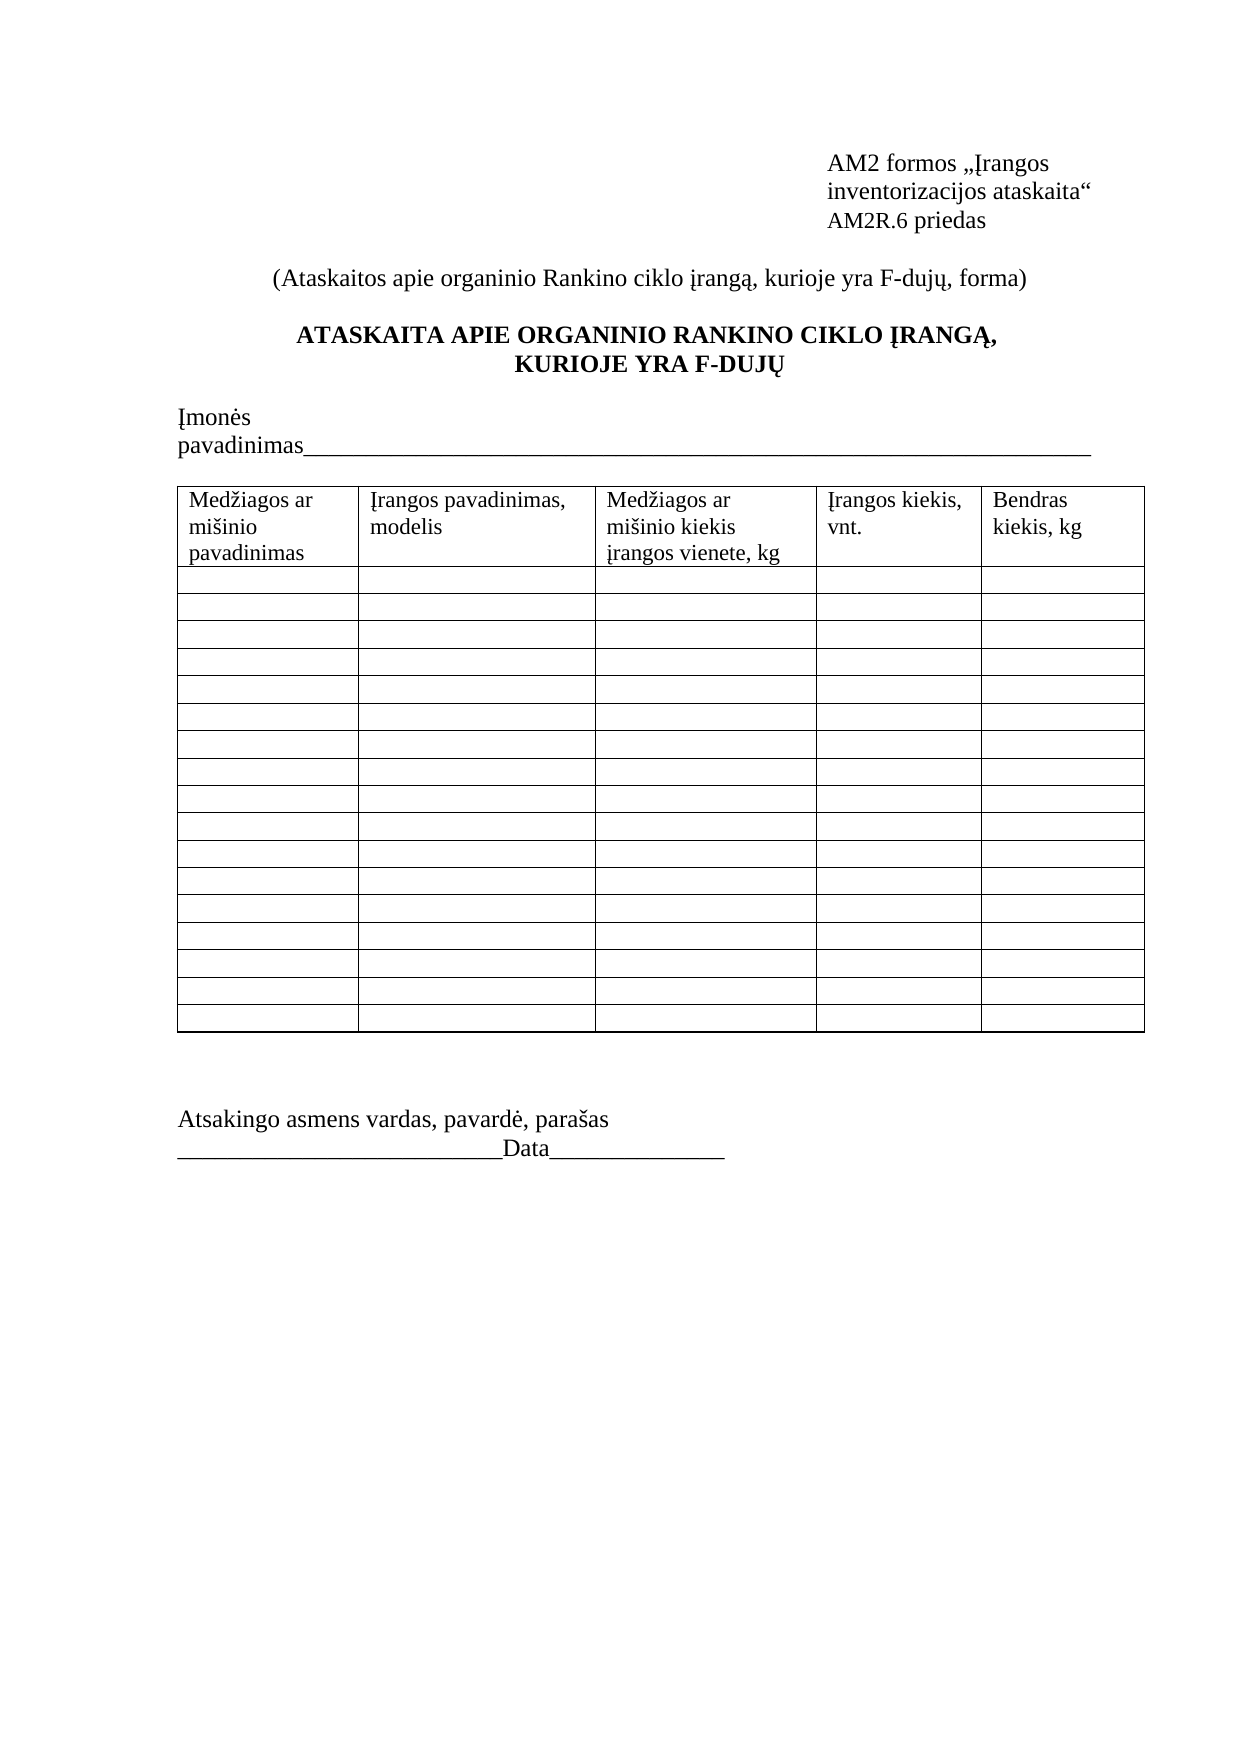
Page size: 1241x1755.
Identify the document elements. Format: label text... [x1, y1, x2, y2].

table_cell [817, 923, 981, 949]
table_cell [178, 868, 358, 894]
table_cell [982, 759, 1144, 785]
text ATASKAITA APIE ORGANINIO RANKINO CIKLO ĮRANGĄ, [177, 320, 1122, 349]
text inventorizacijos ataskaita“ [827, 176, 1122, 205]
table_cell [982, 868, 1144, 894]
table_cell [817, 813, 981, 839]
table_cell [359, 895, 595, 922]
table_cell [596, 950, 816, 977]
table_cell [982, 841, 1144, 867]
table_cell [359, 704, 595, 730]
table_cell [359, 978, 595, 1004]
table_cell [359, 594, 595, 620]
table_cell [359, 731, 595, 757]
text AM2 formos „Įrangos [827, 148, 1122, 176]
table_cell [596, 813, 816, 839]
table_cell [982, 813, 1144, 839]
table_cell [817, 950, 981, 977]
table_cell [596, 786, 816, 812]
table_cell [596, 1005, 816, 1031]
table_cell [178, 567, 358, 593]
table_cell [817, 649, 981, 675]
table_cell [982, 731, 1144, 757]
table_cell [596, 676, 816, 703]
table_cell [982, 594, 1144, 620]
table_cell [596, 895, 816, 922]
table_cell [982, 978, 1144, 1004]
table_header Medžiagos ar mišinio kiekis įrangos vienete, kg [596, 487, 816, 566]
text AM2R.6 priedas [827, 205, 1122, 234]
table_cell [359, 868, 595, 894]
table_header Bendras kiekis, kg [982, 487, 1144, 566]
table_cell [596, 731, 816, 757]
table_cell [359, 923, 595, 949]
table_header Įrangos kiekis, vnt. [817, 487, 981, 566]
table_cell [982, 923, 1144, 949]
table_cell [982, 704, 1144, 730]
table_cell [817, 759, 981, 785]
table_cell [178, 978, 358, 1004]
table_cell [817, 895, 981, 922]
table_cell [596, 759, 816, 785]
table_cell [178, 923, 358, 949]
text KURIOJE YRA F-DUJŲ [177, 349, 1122, 378]
table_cell [982, 895, 1144, 922]
table_cell [817, 704, 981, 730]
text Atsakingo asmens vardas, pavardė, parašas __________________________Data______________ [177, 1104, 1122, 1162]
table_cell [596, 704, 816, 730]
table_cell [178, 1005, 358, 1031]
table_cell [982, 567, 1144, 593]
table_header Medžiagos ar mišinio pavadinimas [178, 487, 358, 566]
table_cell [596, 594, 816, 620]
table_cell [817, 594, 981, 620]
table_cell [359, 950, 595, 977]
table_cell [596, 621, 816, 648]
table_cell [178, 621, 358, 648]
table_cell [982, 950, 1144, 977]
table_cell [178, 895, 358, 922]
table_cell [596, 978, 816, 1004]
table_cell [178, 813, 358, 839]
table_cell [178, 841, 358, 867]
table_cell [596, 868, 816, 894]
table_cell [178, 731, 358, 757]
table_cell [178, 649, 358, 675]
table_cell [178, 676, 358, 703]
table_cell [817, 731, 981, 757]
table_cell [359, 1005, 595, 1031]
table_cell [359, 621, 595, 648]
table_cell [817, 1005, 981, 1031]
table_cell [178, 786, 358, 812]
table_cell [982, 621, 1144, 648]
table_cell [596, 649, 816, 675]
table_cell [817, 676, 981, 703]
text Įmonės pavadinimas_______________________________________________________________ [177, 402, 1122, 459]
table_cell [359, 813, 595, 839]
table_cell [178, 950, 358, 977]
table_cell [359, 786, 595, 812]
table_cell [817, 621, 981, 648]
table_cell [178, 594, 358, 620]
table_cell [982, 786, 1144, 812]
table_header Įrangos pavadinimas, modelis [359, 487, 595, 566]
table_cell [596, 923, 816, 949]
table_cell [359, 676, 595, 703]
table_cell [359, 759, 595, 785]
table_cell [982, 1005, 1144, 1031]
table_cell [817, 978, 981, 1004]
table_cell [817, 786, 981, 812]
table_cell [596, 841, 816, 867]
table_cell [982, 676, 1144, 703]
text (Ataskaitos apie organinio Rankino ciklo įrangą, kurioje yra F-dujų, forma) [177, 263, 1122, 291]
table_cell [982, 649, 1144, 675]
table_cell [178, 704, 358, 730]
table_cell [359, 567, 595, 593]
table_cell [817, 868, 981, 894]
table_cell [359, 841, 595, 867]
table_cell [817, 841, 981, 867]
table_cell [817, 567, 981, 593]
table_cell [359, 649, 595, 675]
table_cell [596, 567, 816, 593]
table_cell [178, 759, 358, 785]
